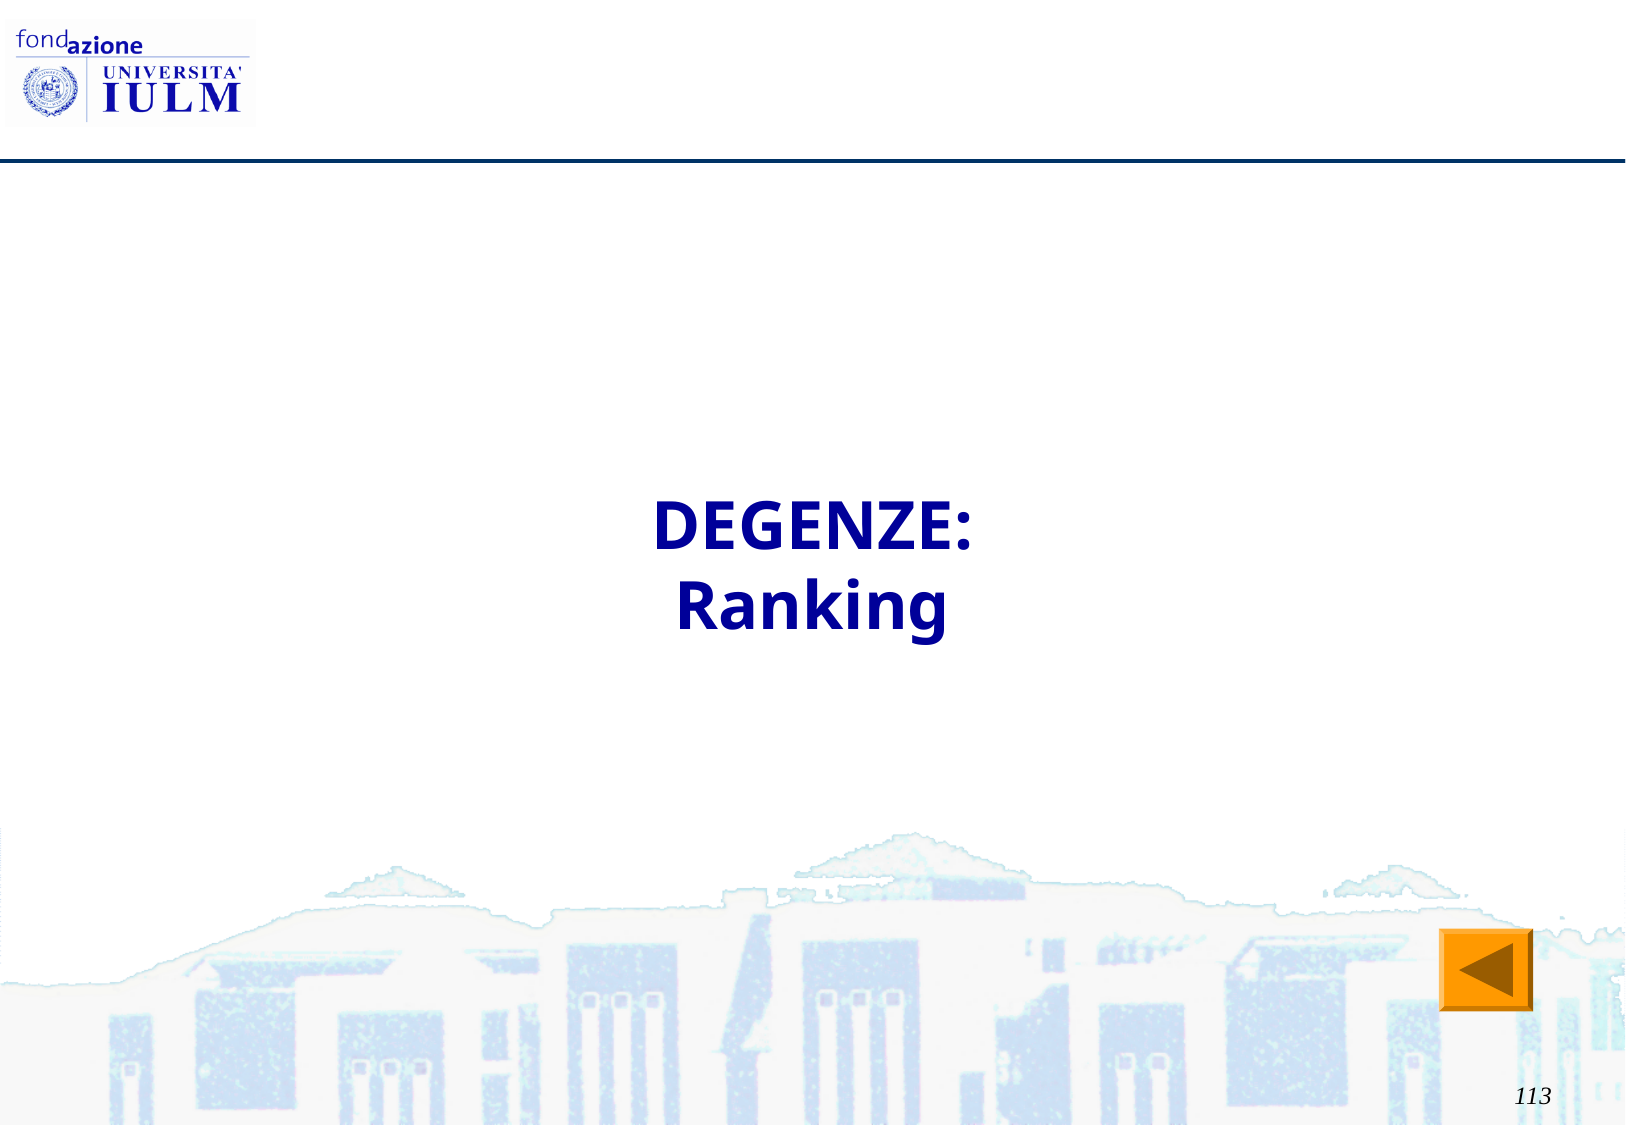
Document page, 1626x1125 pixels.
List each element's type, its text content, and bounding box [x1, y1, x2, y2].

text_box 2012 N=20 2013 N=20 [1438, 928, 1445, 1012]
text_box DEGENZE: Ranking [121, 469, 1504, 657]
picture [5, 19, 256, 127]
text_box [1440, 928, 1534, 1012]
